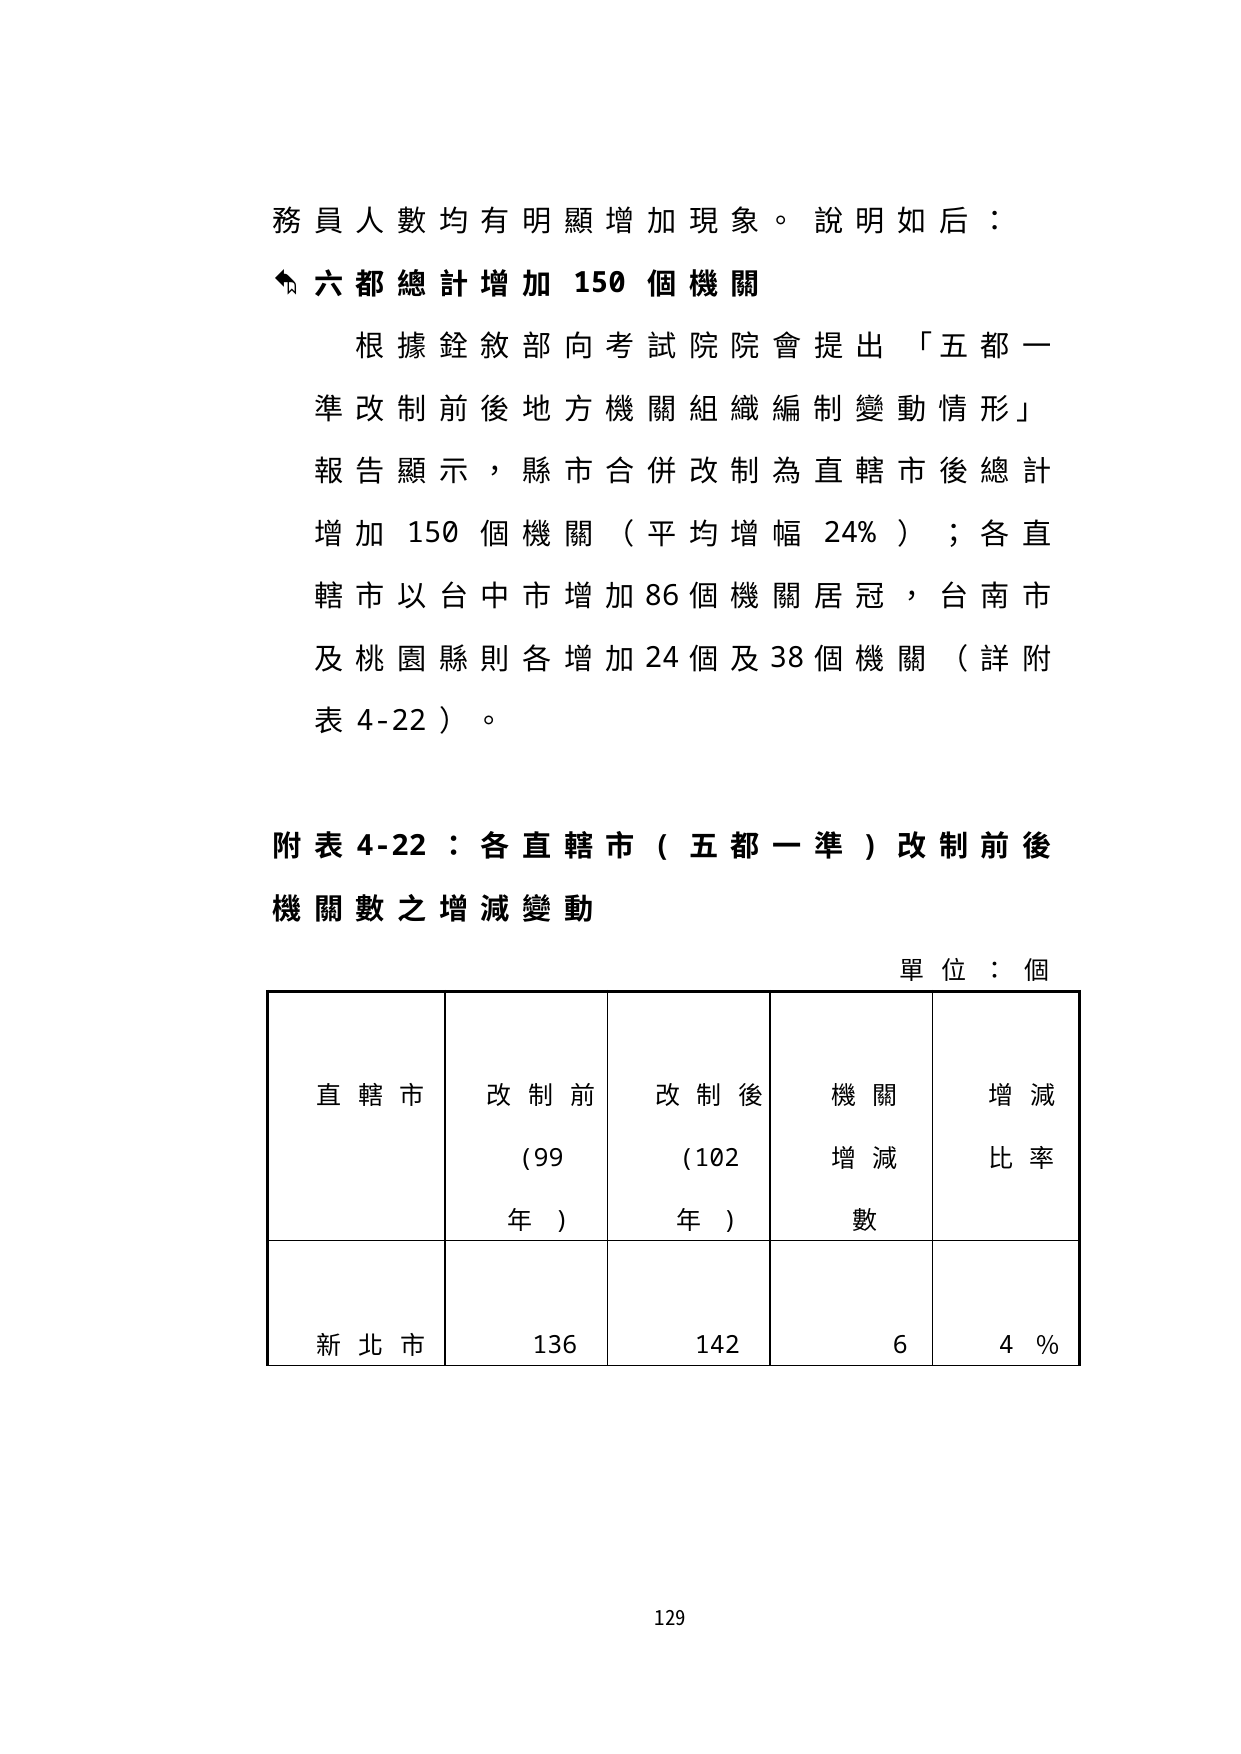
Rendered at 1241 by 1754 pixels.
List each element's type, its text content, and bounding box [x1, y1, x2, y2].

table_header 機關增減數 [771, 993, 932, 1240]
table_cell 142 [608, 1241, 769, 1365]
text 務員人數均有明顯增加現象。說明如后： [242, 177, 1058, 240]
table_cell 4％ [933, 1241, 1078, 1365]
table_header 直轄市 [269, 993, 444, 1240]
table_header 增減比率 [933, 993, 1078, 1240]
table_header 改制前 (99年) [446, 993, 607, 1240]
table_cell 6 [771, 1241, 932, 1365]
table_cell 136 [446, 1241, 607, 1365]
table_cell 新北市 [269, 1241, 444, 1365]
text 六都總計增加150個機關 [242, 240, 1058, 302]
text 附表4-22：各直轄市(五都一準)改制前後機關數之增減變動 [256, 802, 1058, 927]
table_header 改制後 (102年) [608, 993, 769, 1240]
text 單位：個 [183, 927, 1058, 990]
text 根據銓敘部向考試院院會提出「五都一準改制前後地方機關組織編制變動情形」報告顯示，縣市合併改制為直轄市後總計增加150個機關（平均增幅24%）；各直轄市以台中市增加86個機關居冠，台南市及桃園縣則各增加24個及38個機關（詳附表4-22）。 [271, 302, 1058, 740]
